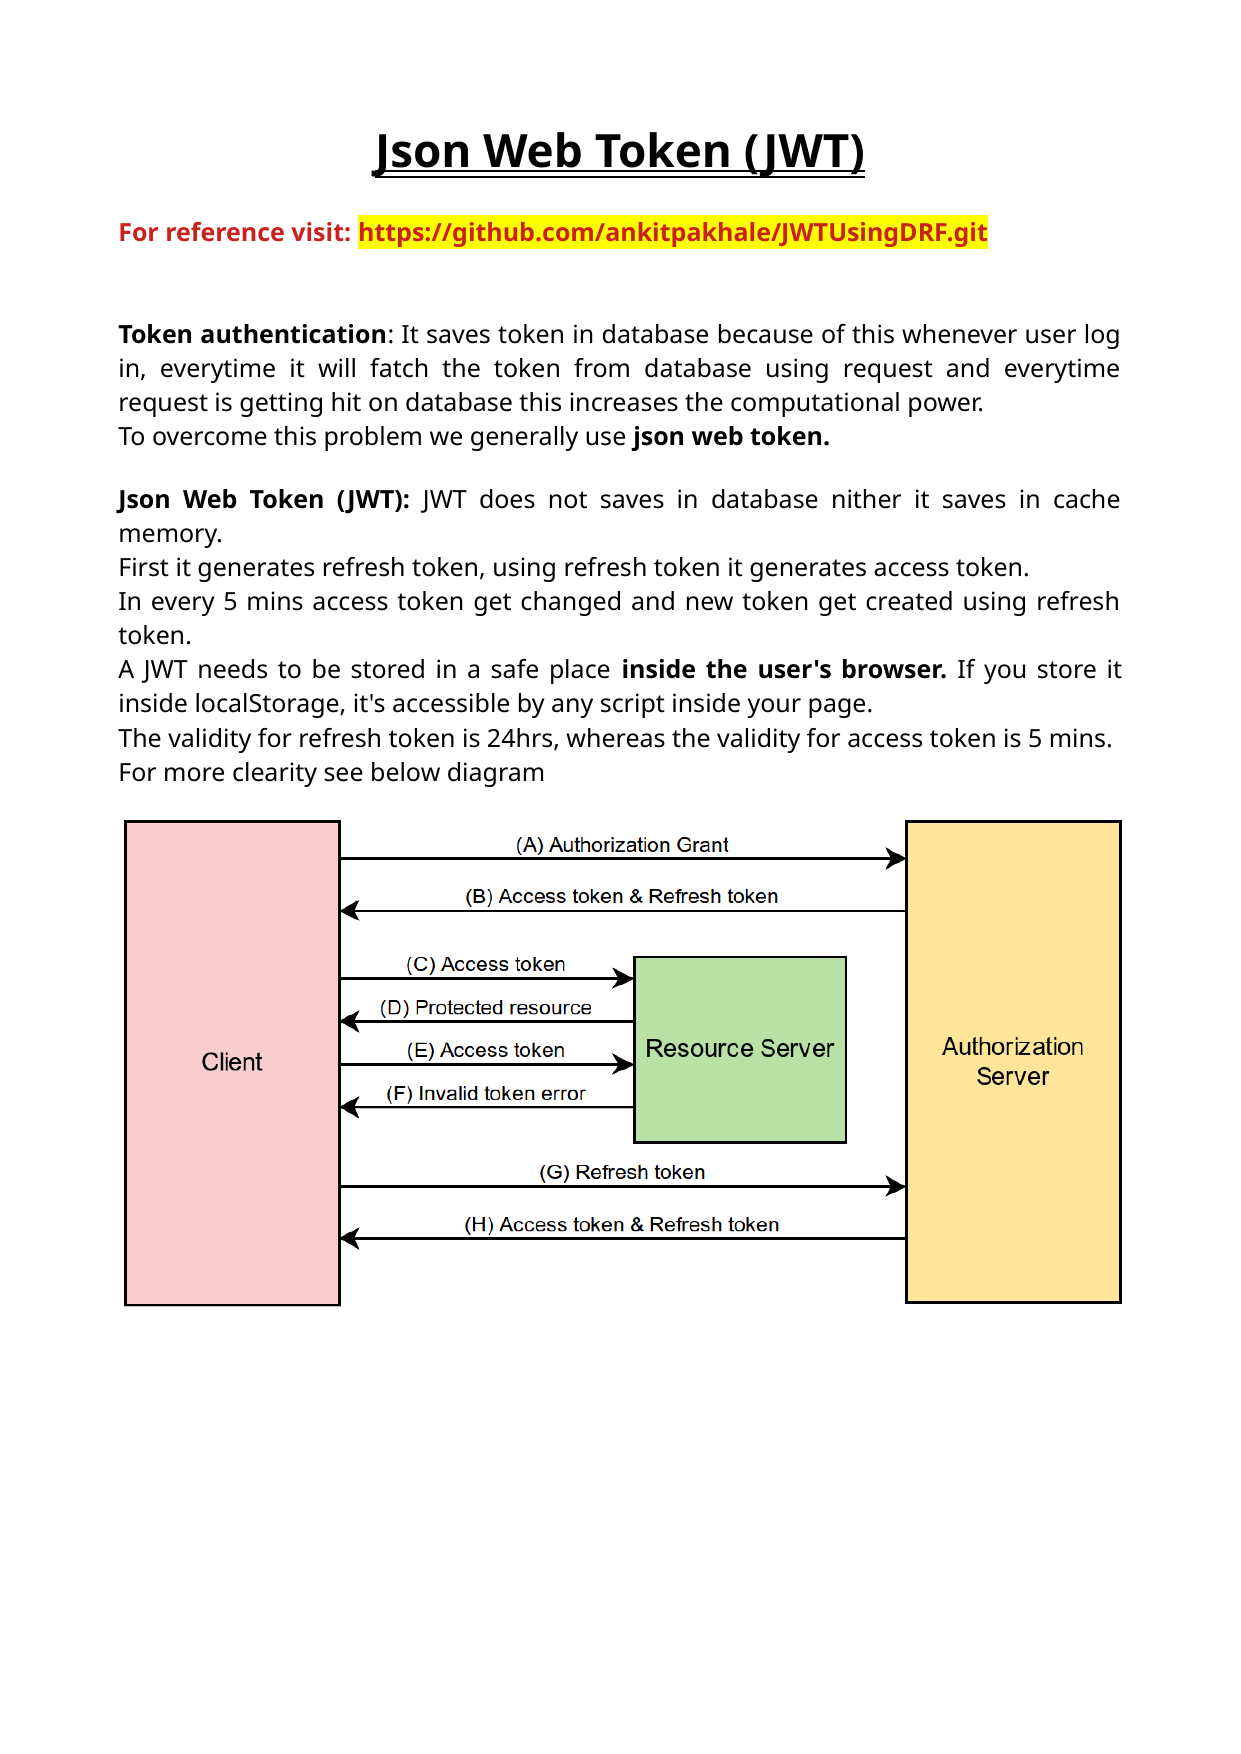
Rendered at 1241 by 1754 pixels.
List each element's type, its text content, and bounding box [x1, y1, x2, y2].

text First it generates refresh token, using refresh token it generates access token. [118, 550, 1122, 584]
picture [118, 817, 1127, 1307]
text Token authentication: It saves token in database because of this whenever user log in, everytime it will fatch the token from database using request and everytime request is getting hit on database this increases the computational power. [118, 317, 1122, 419]
text In every 5 mins access token get changed and new token get created using refresh token. [118, 584, 1122, 652]
text Json Web Token (JWT) [118, 118, 1122, 181]
text To overcome this problem we generally use json web token. [118, 419, 1122, 453]
text Json Web Token (JWT): JWT does not saves in database nither it saves in cache memory. [118, 482, 1122, 550]
text The validity for refresh token is 24hrs, whereas the validity for access token is 5 mins. [118, 720, 1122, 754]
text For reference visit: https://github.com/ankitpakhale/JWTUsingDRF.git [118, 214, 1122, 249]
text For more clearity see below diagram [118, 754, 1122, 788]
text A JWT needs to be stored in a safe place inside the user's browser. If you store it inside localStorage, it's accessible by any script inside your page. [118, 652, 1122, 720]
